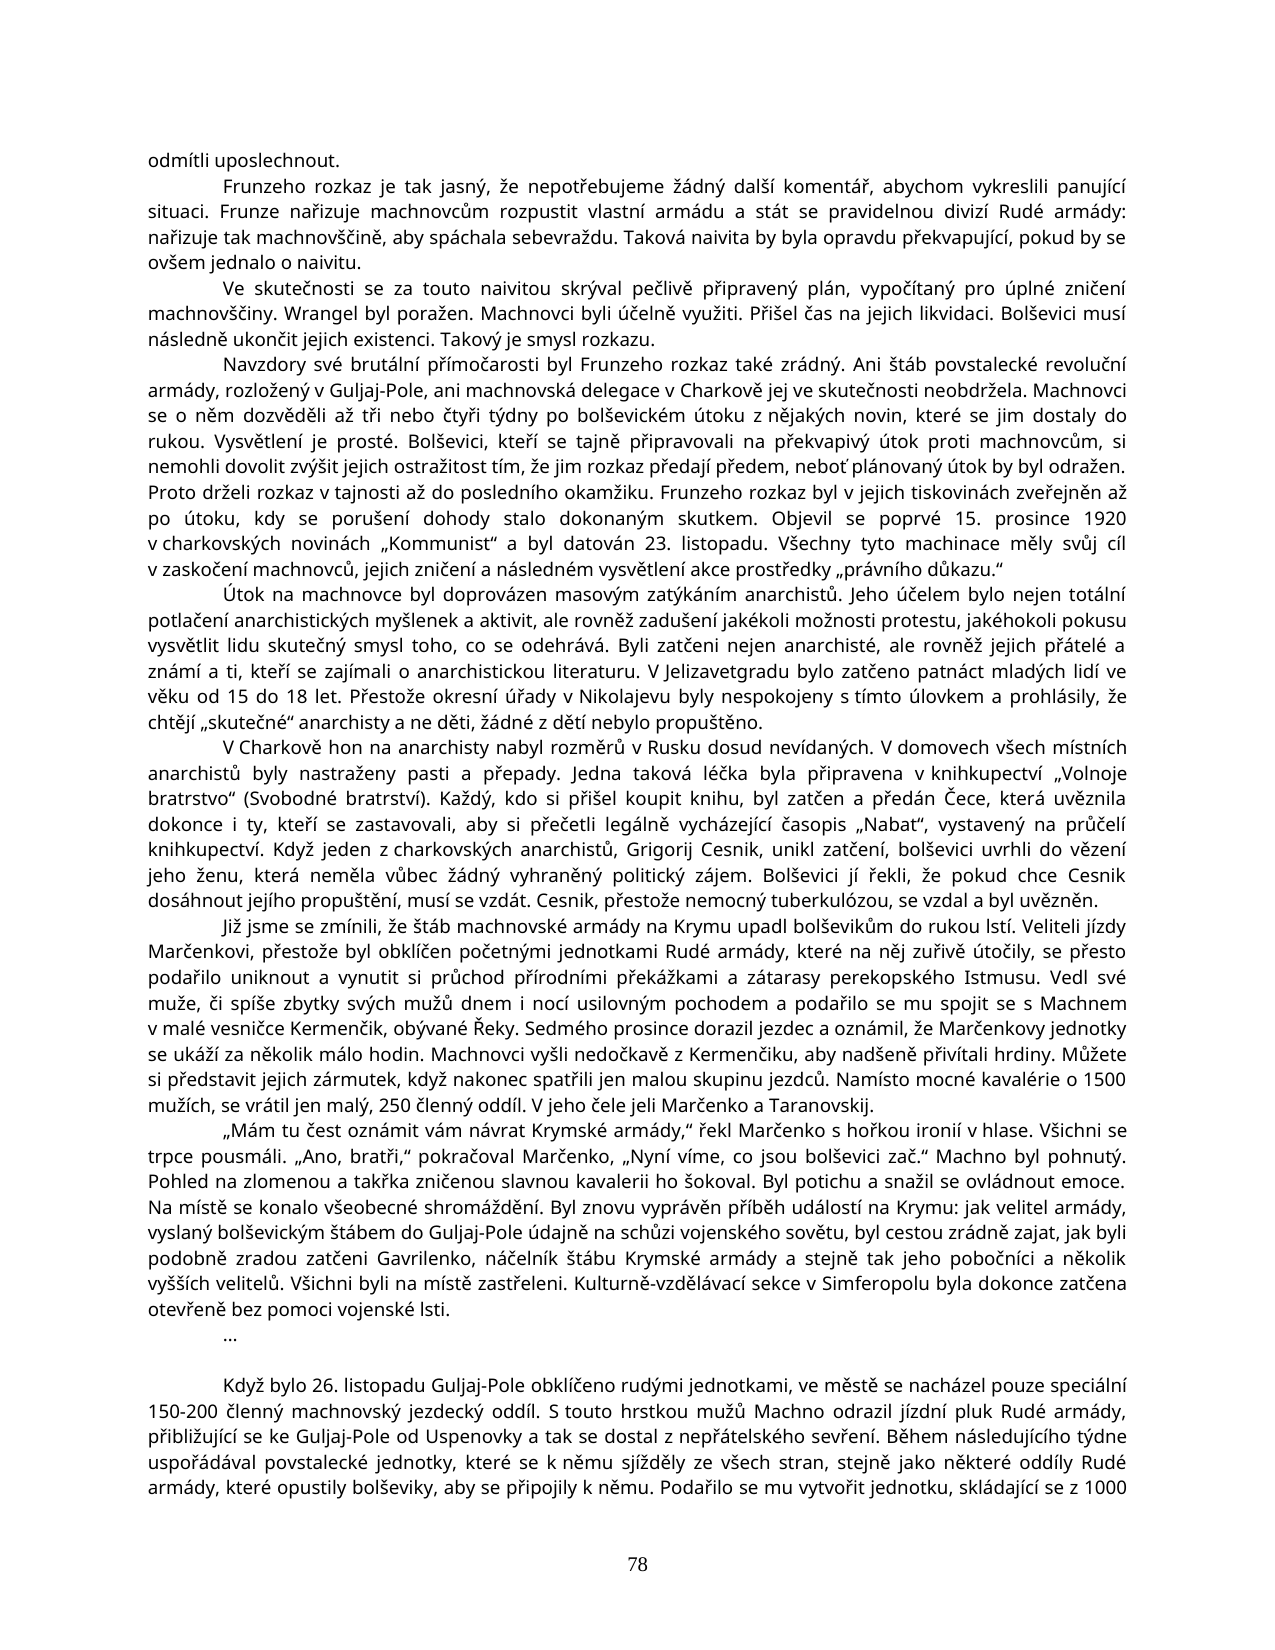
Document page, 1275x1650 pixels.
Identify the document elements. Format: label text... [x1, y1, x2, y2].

text Útok na machnovce byl doprovázen masovým zatýkáním anarchistů. Jeho účelem bylo nejen totální potlačení anarchistických myšlenek a aktivit, ale rovněž zadušení jakékoli možnosti protestu, jakéhokoli pokusu vysvětlit lidu skutečný smysl toho, co se odehrává. Byli zatčeni nejen anarchisté, ale rovněž jejich přátelé a známí a ti, kteří se zajímali o anarchistickou literaturu. V Jelizavetgradu bylo zatčeno patnáct mladých lidí ve věku od 15 do 18 let. Přestože okresní úřady v Nikolajevu byly nespokojeny s tímto úlovkem a prohlásily, že chtějí „skutečné“ anarchisty a ne děti, žádné z dětí nebylo propuštěno. [148, 581, 1127, 734]
text Když bylo 26. listopadu Guljaj-Pole obklíčeno rudými jednotkami, ve městě se nacházel pouze speciální 150-200 členný machnovský jezdecký oddíl. S touto hrstkou mužů Machno odrazil jízdní pluk Rudé armády, přibližující se ke Guljaj-Pole od Uspenovky a tak se dostal z nepřátelského sevření. Během následujícího týdne uspořádával povstalecké jednotky, které se k němu sjížděly ze všech stran, stejně jako některé oddíly Rudé armády, které opustily bolševiky, aby se připojily k němu. Podařilo se mu vytvořit jednotku, skládající se z 1000 [148, 1373, 1127, 1500]
text … [148, 1322, 1127, 1347]
text Frunzeho rozkaz je tak jasný, že nepotřebujeme žádný další komentář, abychom vykreslili panující situaci. Frunze nařizuje machnovcům rozpustit vlastní armádu a stát se pravidelnou divizí Rudé armády: nařizuje tak machnovščině, aby spáchala sebevraždu. Taková naivita by byla opravdu překvapující, pokud by se ovšem jednalo o naivitu. [148, 173, 1127, 275]
text Navzdory své brutální přímočarosti byl Frunzeho rozkaz také zrádný. Ani štáb povstalecké revoluční armády, rozložený v Guljaj-Pole, ani machnovská delegace v Charkově jej ve skutečnosti neobdržela. Machnovci se o něm dozvěděli až tři nebo čtyři týdny po bolševickém útoku z nějakých novin, které se jim dostaly do rukou. Vysvětlení je prosté. Bolševici, kteří se tajně připravovali na překvapivý útok proti machnovcům, si nemohli dovolit zvýšit jejich ostražitost tím, že jim rozkaz předají předem, neboť plánovaný útok by byl odražen. Proto drželi rozkaz v tajnosti až do posledního okamžiku. Frunzeho rozkaz byl v jejich tiskovinách zveřejněn až po útoku, kdy se porušení dohody stalo dokonaným skutkem. Objevil se poprvé 15. prosince 1920 v charkovských novinách „Kommunist“ a byl datován 23. listopadu. Všechny tyto machinace měly svůj cíl v zaskočení machnovců, jejich zničení a následném vysvětlení akce prostředky „právního důkazu.“ [148, 352, 1127, 581]
text Již jsme se zmínili, že štáb machnovské armády na Krymu upadl bolševikům do rukou lstí. Veliteli jízdy Marčenkovi, přestože byl obklíčen početnými jednotkami Rudé armády, které na něj zuřivě útočily, se přesto podařilo uniknout a vynutit si průchod přírodními překážkami a zátarasy perekopského Istmusu. Vedl své muže, či spíše zbytky svých mužů dnem i nocí usilovným pochodem a podařilo se mu spojit se s Machnem v malé vesničce Kermenčik, obývané Řeky. Sedmého prosince dorazil jezdec a oznámil, že Marčenkovy jednotky se ukáží za několik málo hodin. Machnovci vyšli nedočkavě z Kermenčiku, aby nadšeně přivítali hrdiny. Můžete si představit jejich zármutek, když nakonec spatřili jen malou skupinu jezdců. Namísto mocné kavalérie o 1500 mužích, se vrátil jen malý, 250 členný oddíl. V jeho čele jeli Marčenko a Taranovskij. [148, 913, 1127, 1117]
text „Mám tu čest oznámit vám návrat Krymské armády,“ řekl Marčenko s hořkou ironií v hlase. Všichni se trpce pousmáli. „Ano, bratři,“ pokračoval Marčenko, „Nyní víme, co jsou bolševici zač.“ Machno byl pohnutý. Pohled na zlomenou a takřka zničenou slavnou kavalerii ho šokoval. Byl potichu a snažil se ovládnout emoce. Na místě se konalo všeobecné shromáždění. Byl znovu vyprávěn příběh událostí na Krymu: jak velitel armády, vyslaný bolševickým štábem do Guljaj-Pole údajně na schůzi vojenského sovětu, byl cestou zrádně zajat, jak byli podobně zradou zatčeni Gavrilenko, náčelník štábu Krymské armády a stejně tak jeho pobočníci a několik vyšších velitelů. Všichni byli na místě zastřeleni. Kulturně-vzdělávací sekce v Simferopolu byla dokonce zatčena otevřeně bez pomoci vojenské lsti. [148, 1117, 1127, 1322]
text Ve skutečnosti se za touto naivitou skrýval pečlivě připravený plán, vypočítaný pro úplné zničení machnovščiny. Wrangel byl poražen. Machnovci byli účelně využiti. Přišel čas na jejich likvidaci. Bolševici musí následně ukončit jejich existenci. Takový je smysl rozkazu. [148, 275, 1127, 352]
text V Charkově hon na anarchisty nabyl rozměrů v Rusku dosud nevídaných. V domovech všech místních anarchistů byly nastraženy pasti a přepady. Jedna taková léčka byla připravena v knihkupectví „Volnoje bratrstvo“ (Svobodné bratrství). Každý, kdo si přišel koupit knihu, byl zatčen a předán Čece, která uvěznila dokonce i ty, kteří se zastavovali, aby si přečetli legálně vycházející časopis „Nabat“, vystavený na průčelí knihkupectví. Když jeden z charkovských anarchistů, Grigorij Cesnik, unikl zatčení, bolševici uvrhli do vězení jeho ženu, která neměla vůbec žádný vyhraněný politický zájem. Bolševici jí řekli, že pokud chce Cesnik dosáhnout jejího propuštění, musí se vzdát. Cesnik, přestože nemocný tuberkulózou, se vzdal a byl uvězněn. [148, 734, 1127, 913]
text odmítli uposlechnout. [148, 148, 1127, 173]
